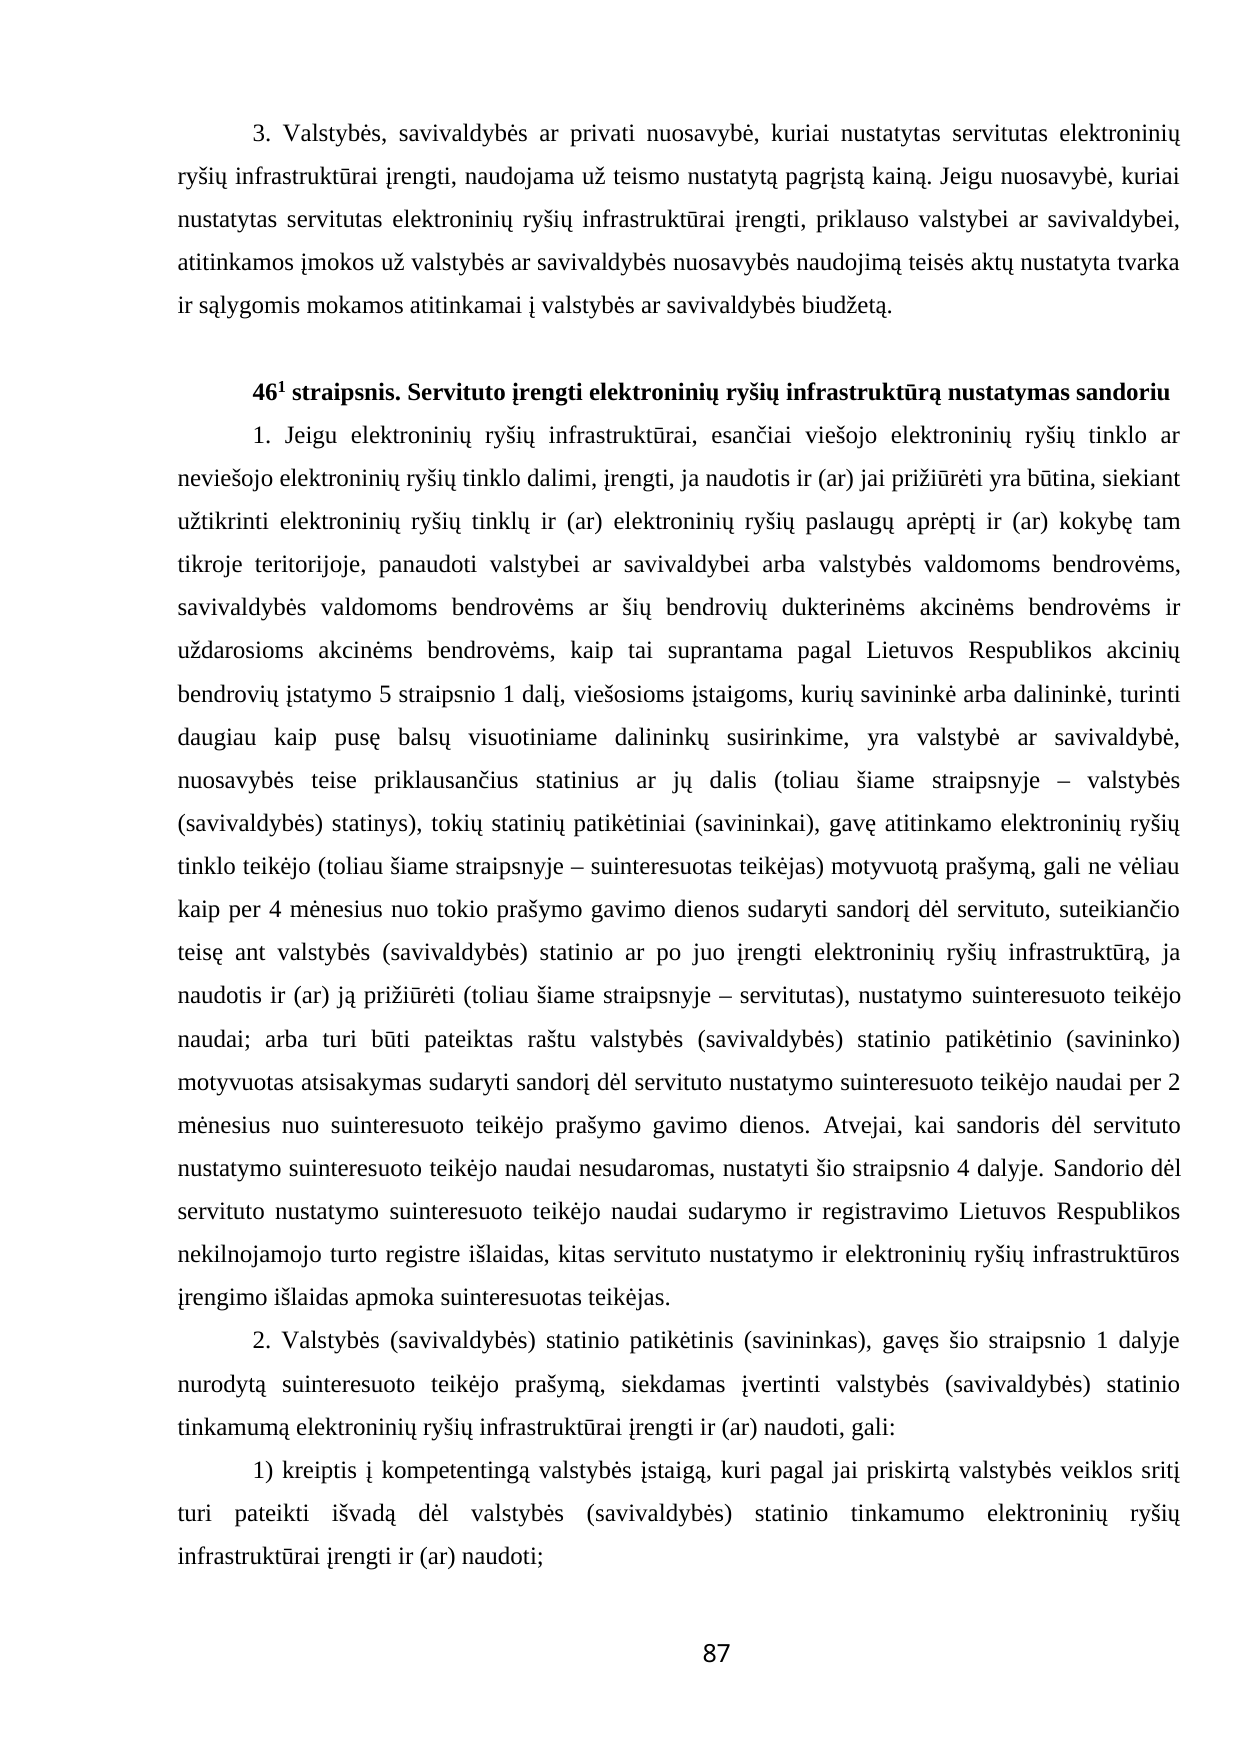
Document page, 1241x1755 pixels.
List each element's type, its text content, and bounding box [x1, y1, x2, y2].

text 3. Valstybės, savivaldybės ar privati nuosavybė, kuriai nustatytas servitutas elektroninių ryšių infrastruktūrai įrengti, naudojama už teismo nustatytą pagrįstą kainą. Jeigu nuosavybė, kuriai nustatytas servitutas elektroninių ryšių infrastruktūrai įrengti, priklauso valstybei ar savivaldybei, atitinkamos įmokos už valstybės ar savivaldybės nuosavybės naudojimą teisės aktų nustatyta tvarka ir sąlygomis mokamos atitinkamai į valstybės ar savivaldybės biudžetą. [177, 118, 1181, 319]
text 1) kreiptis į kompetentingą valstybės įstaigą, kuri pagal jai priskirtą valstybės veiklos sritį turi pateikti išvadą dėl valstybės (savivaldybės) statinio tinkamumo elektroninių ryšių infrastruktūrai įrengti ir (ar) naudoti; [177, 1455, 1181, 1570]
text 461 straipsnis. Servituto įrengti elektroninių ryšių infrastruktūrą nustatymas sandoriu [252, 377, 1181, 406]
text 1. Jeigu elektroninių ryšių infrastruktūrai, esančiai viešojo elektroninių ryšių tinklo ar neviešojo elektroninių ryšių tinklo dalimi, įrengti, ja naudotis ir (ar) jai prižiūrėti yra būtina, siekiant užtikrinti elektroninių ryšių tinklų ir (ar) elektroninių ryšių paslaugų aprėptį ir (ar) kokybę tam tikroje teritorijoje, panaudoti valstybei ar savivaldybei arba valstybės valdomoms bendrovėms, savivaldybės valdomoms bendrovėms ar šių bendrovių dukterinėms akcinėms bendrovėms ir uždarosioms akcinėms bendrovėms, kaip tai suprantama pagal Lietuvos Respublikos akcinių bendrovių įstatymo 5 straipsnio 1 dalį, viešosioms įstaigoms, kurių savininkė arba dalininkė, turinti daugiau kaip pusę balsų visuotiniame dalininkų susirinkime, yra valstybė ar savivaldybė, nuosavybės teise priklausančius statinius ar jų dalis (toliau šiame straipsnyje – valstybės (savivaldybės) statinys), tokių statinių patikėtiniai (savininkai), gavę atitinkamo elektroninių ryšių tinklo teikėjo (toliau šiame straipsnyje – suinteresuotas teikėjas) motyvuotą prašymą, gali ne vėliau kaip per 4 mėnesius nuo tokio prašymo gavimo dienos sudaryti sandorį dėl servituto, suteikiančio teisę ant valstybės (savivaldybės) statinio ar po juo įrengti elektroninių ryšių infrastruktūrą, ja naudotis ir (ar) ją prižiūrėti (toliau šiame straipsnyje – servitutas), nustatymo suinteresuoto teikėjo naudai; arba turi būti pateiktas raštu valstybės (savivaldybės) statinio patikėtinio (savininko) motyvuotas atsisakymas sudaryti sandorį dėl servituto nustatymo suinteresuoto teikėjo naudai per 2 mėnesius nuo suinteresuoto teikėjo prašymo gavimo dienos. Atvejai, kai sandoris dėl servituto nustatymo suinteresuoto teikėjo naudai nesudaromas, nustatyti šio straipsnio 4 dalyje. Sandorio dėl servituto nustatymo suinteresuoto teikėjo naudai sudarymo ir registravimo Lietuvos Respublikos nekilnojamojo turto registre išlaidas, kitas servituto nustatymo ir elektroninių ryšių infrastruktūros įrengimo išlaidas apmoka suinteresuotas teikėjas. [177, 420, 1181, 1311]
text 2. Valstybės (savivaldybės) statinio patikėtinis (savininkas), gavęs šio straipsnio 1 dalyje nurodytą suinteresuoto teikėjo prašymą, siekdamas įvertinti valstybės (savivaldybės) statinio tinkamumą elektroninių ryšių infrastruktūrai įrengti ir (ar) naudoti, gali: [177, 1326, 1181, 1441]
